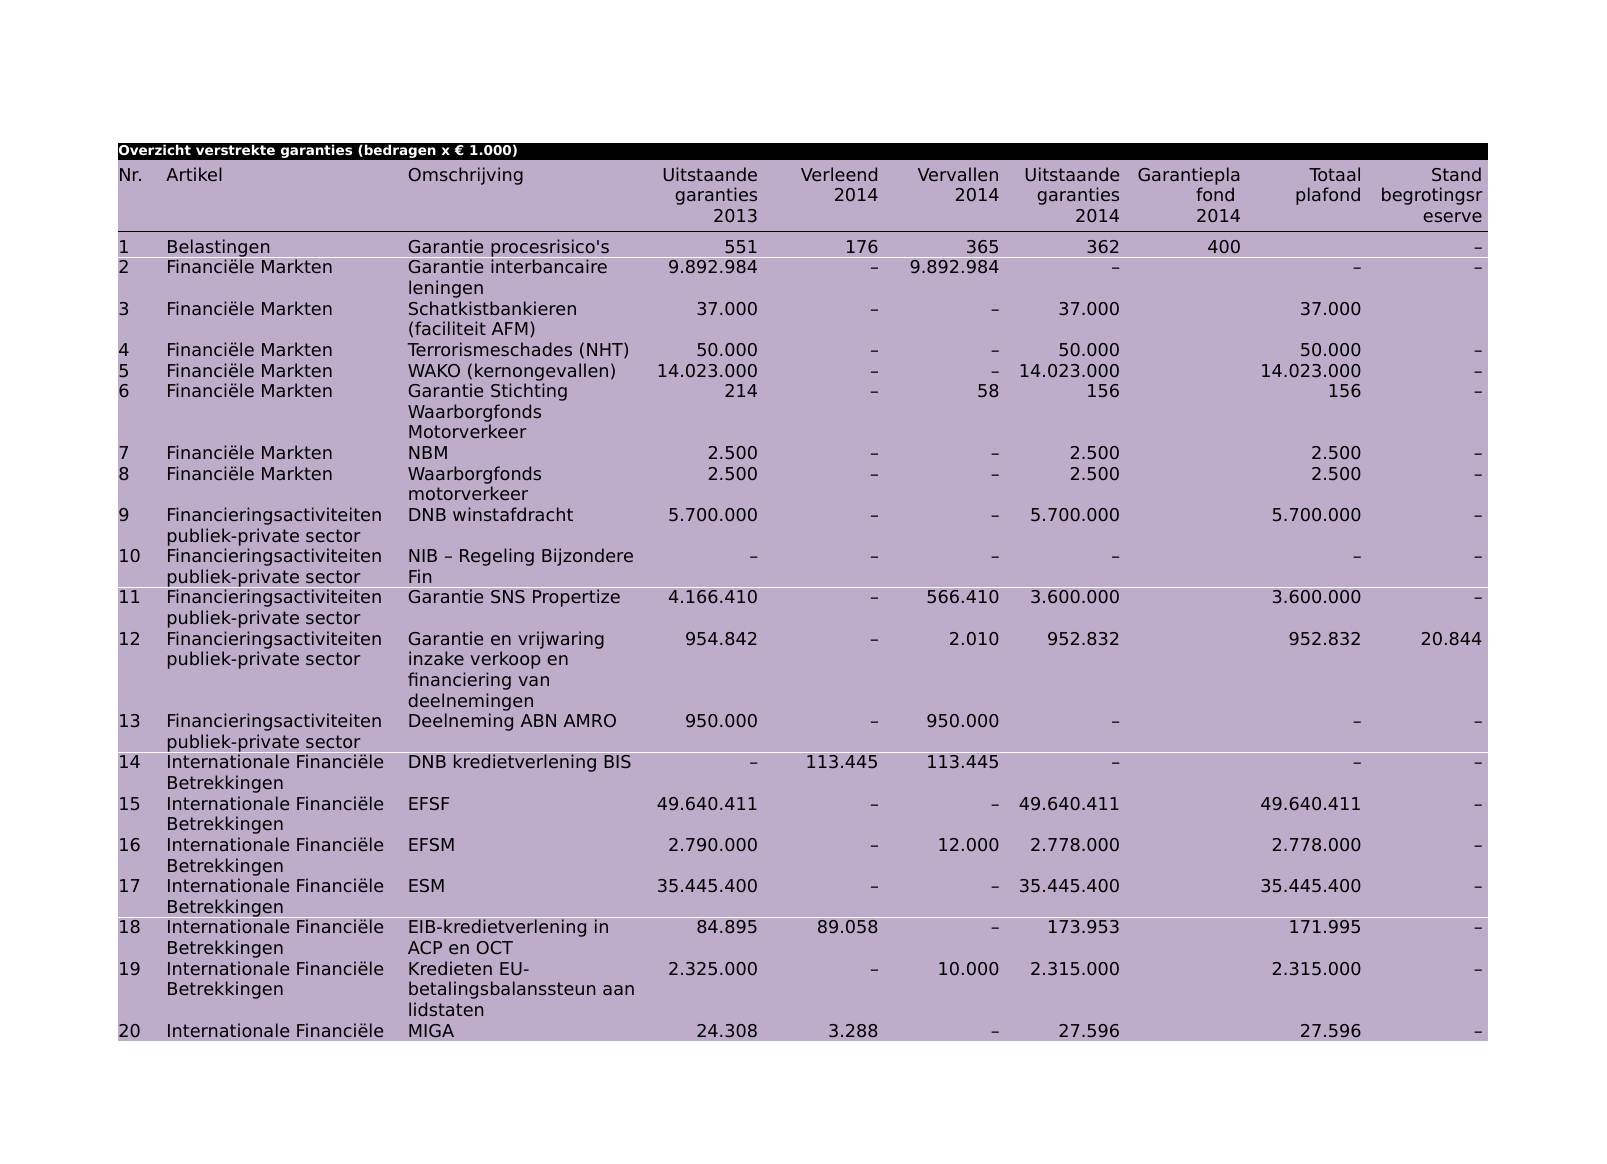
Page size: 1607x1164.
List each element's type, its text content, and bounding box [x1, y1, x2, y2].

table_cell – [764, 546, 884, 587]
table_cell 4 [118, 340, 160, 361]
table_cell – [885, 1021, 1005, 1041]
table_cell Internationale Financiële Betrekkingen [160, 876, 402, 917]
table_cell Internationale Financiële Betrekkingen [160, 794, 402, 835]
table_cell – [764, 361, 884, 381]
table_cell – [1247, 711, 1367, 752]
table_cell 2.790.000 [643, 835, 764, 876]
table_cell – [1368, 505, 1488, 546]
table_cell – [1368, 381, 1488, 443]
table_cell EFSM [402, 835, 643, 876]
table_cell – [1005, 711, 1126, 752]
table_cell – [1247, 753, 1367, 794]
table_cell – [1368, 588, 1488, 629]
table_cell – [1368, 794, 1488, 835]
table_cell NIB – Regeling Bijzondere Fin [402, 546, 643, 587]
table_cell 37.000 [643, 299, 764, 340]
table_cell 2.778.000 [1005, 835, 1126, 876]
table_cell 14 [118, 753, 160, 794]
table_cell 5 [118, 361, 160, 381]
table_cell – [764, 959, 884, 1021]
table_cell 950.000 [643, 711, 764, 752]
table_cell – [764, 464, 884, 505]
table_cell NBM [402, 443, 643, 464]
table_cell [1126, 629, 1247, 711]
table_cell – [885, 794, 1005, 835]
table_cell 566.410 [885, 588, 1005, 629]
table_cell – [764, 629, 884, 711]
table_cell Financiële Markten [160, 340, 402, 361]
table_cell EFSF [402, 794, 643, 835]
table_cell 1 [118, 232, 160, 257]
table_cell – [1368, 753, 1488, 794]
table_cell 2.500 [1005, 443, 1126, 464]
table_cell – [885, 876, 1005, 917]
table_cell [1126, 711, 1247, 752]
table_cell 84.895 [643, 918, 764, 959]
table_cell 156 [1247, 381, 1367, 443]
table_cell 3.288 [764, 1021, 884, 1041]
table_cell – [1368, 711, 1488, 752]
table_cell – [1368, 546, 1488, 587]
table_cell 2.315.000 [1247, 959, 1367, 1021]
table_cell Uitstaande garanties 2013 [643, 160, 764, 231]
table_cell 952.832 [1247, 629, 1367, 711]
table_cell 7 [118, 443, 160, 464]
table_cell 14.023.000 [1247, 361, 1367, 381]
table_cell 113.445 [764, 753, 884, 794]
table_cell 2.325.000 [643, 959, 764, 1021]
table_cell 8 [118, 464, 160, 505]
table_cell 19 [118, 959, 160, 1021]
table_cell 950.000 [885, 711, 1005, 752]
table_cell 49.640.411 [1247, 794, 1367, 835]
table_cell – [885, 340, 1005, 361]
table_cell Vervallen 2014 [885, 160, 1005, 231]
table_cell 49.640.411 [643, 794, 764, 835]
table_cell 400 [1126, 232, 1247, 257]
table_cell 9.892.984 [643, 258, 764, 299]
table_cell 365 [885, 232, 1005, 257]
table_cell – [1005, 753, 1126, 794]
table_cell Financieringsactiviteiten publiek-private sector [160, 546, 402, 587]
table_cell [1126, 381, 1247, 443]
table_cell – [885, 464, 1005, 505]
table_cell – [1368, 918, 1488, 959]
table_cell – [1368, 340, 1488, 361]
table_cell 952.832 [1005, 629, 1126, 711]
table_cell 18 [118, 918, 160, 959]
table_cell [1126, 959, 1247, 1021]
table_cell [1368, 299, 1488, 340]
table_cell 2.500 [643, 443, 764, 464]
table_cell EIB-kredietverlening in ACP en OCT [402, 918, 643, 959]
table_cell – [885, 299, 1005, 340]
table_cell – [1368, 835, 1488, 876]
table_cell – [1368, 232, 1488, 257]
table_cell [1126, 464, 1247, 505]
table_cell [1126, 876, 1247, 917]
table_cell 13 [118, 711, 160, 752]
table_cell 176 [764, 232, 884, 257]
table_cell 9.892.984 [885, 258, 1005, 299]
table_cell [1247, 232, 1367, 257]
table_cell 89.058 [764, 918, 884, 959]
table_cell – [1368, 876, 1488, 917]
table_cell Financiële Markten [160, 464, 402, 505]
table_cell 3 [118, 299, 160, 340]
table_cell Financiële Markten [160, 443, 402, 464]
table_cell [1126, 794, 1247, 835]
table_cell 35.445.400 [1247, 876, 1367, 917]
table_cell – [764, 876, 884, 917]
table_cell Financieringsactiviteiten publiek-private sector [160, 505, 402, 546]
table_cell – [1368, 443, 1488, 464]
table_header Overzicht verstrekte garanties (bedragen x € 1.000) [118, 143, 1488, 159]
table_cell 35.445.400 [643, 876, 764, 917]
table_cell 49.640.411 [1005, 794, 1126, 835]
table_cell Garantie Stichting Waarborgfonds Motorverkeer [402, 381, 643, 443]
table_cell [1126, 753, 1247, 794]
table_cell Internationale Financiële Betrekkingen [160, 753, 402, 794]
table_cell 3.600.000 [1005, 588, 1126, 629]
table_cell 2.315.000 [1005, 959, 1126, 1021]
table_cell 35.445.400 [1005, 876, 1126, 917]
table_cell 20 [118, 1021, 160, 1041]
table_cell [1126, 918, 1247, 959]
table_cell – [764, 443, 884, 464]
table_cell Verleend 2014 [764, 160, 884, 231]
table_cell Kredieten EU-betalingsbalanssteun aan lidstaten [402, 959, 643, 1021]
table_cell [1126, 443, 1247, 464]
table_cell Financiële Markten [160, 361, 402, 381]
table_cell – [764, 588, 884, 629]
table_cell – [885, 443, 1005, 464]
table_cell 58 [885, 381, 1005, 443]
table_cell 50.000 [1005, 340, 1126, 361]
table_cell 12 [118, 629, 160, 711]
table_cell 362 [1005, 232, 1126, 257]
table_cell 5.700.000 [1005, 505, 1126, 546]
table_cell WAKO (kernongevallen) [402, 361, 643, 381]
table_cell – [1368, 1021, 1488, 1041]
table_cell – [1368, 361, 1488, 381]
table_cell 2.500 [1247, 443, 1367, 464]
table_cell 24.308 [643, 1021, 764, 1041]
table_cell – [764, 505, 884, 546]
table_cell – [1368, 464, 1488, 505]
table_cell 2.500 [1247, 464, 1367, 505]
table_cell [1126, 361, 1247, 381]
table_cell [1126, 505, 1247, 546]
table_cell 15 [118, 794, 160, 835]
table_cell 2.010 [885, 629, 1005, 711]
table_cell – [885, 546, 1005, 587]
table_cell – [1005, 258, 1126, 299]
table_cell 3.600.000 [1247, 588, 1367, 629]
table_cell 2.500 [1005, 464, 1126, 505]
table_cell Financiële Markten [160, 258, 402, 299]
table_cell 37.000 [1247, 299, 1367, 340]
table_cell – [643, 546, 764, 587]
table_cell – [1368, 258, 1488, 299]
table_cell Omschrijving [402, 160, 643, 231]
table_cell 5.700.000 [1247, 505, 1367, 546]
table_cell DNB kredietverlening BIS [402, 753, 643, 794]
table_cell – [1368, 959, 1488, 1021]
table_cell Internationale Financiële Betrekkingen [160, 959, 402, 1021]
table_cell – [764, 711, 884, 752]
table_cell – [885, 918, 1005, 959]
table_cell 17 [118, 876, 160, 917]
table_cell 171.995 [1247, 918, 1367, 959]
table_cell Nr. [118, 160, 160, 231]
table_cell 2 [118, 258, 160, 299]
table_cell 10.000 [885, 959, 1005, 1021]
table_cell – [885, 361, 1005, 381]
table_cell Financieringsactiviteiten publiek-private sector [160, 629, 402, 711]
table_cell Financieringsactiviteiten publiek-private sector [160, 588, 402, 629]
table_cell 20.844 [1368, 629, 1488, 711]
table_cell 2.778.000 [1247, 835, 1367, 876]
table_cell 27.596 [1005, 1021, 1126, 1041]
table_cell Totaal plafond [1247, 160, 1367, 231]
table_cell Garantieplafond 2014 [1126, 160, 1247, 231]
table_cell – [764, 835, 884, 876]
table_cell Stand begrotingsreserve [1368, 160, 1488, 231]
table_cell Internationale Financiële [160, 1021, 402, 1041]
table_cell Financieringsactiviteiten publiek-private sector [160, 711, 402, 752]
table_cell Internationale Financiële Betrekkingen [160, 835, 402, 876]
table_cell – [1247, 258, 1367, 299]
table_cell 14.023.000 [643, 361, 764, 381]
table_cell – [764, 258, 884, 299]
table_cell 50.000 [643, 340, 764, 361]
table_cell 50.000 [1247, 340, 1367, 361]
table_cell Garantie interbancaire leningen [402, 258, 643, 299]
table_cell – [885, 505, 1005, 546]
table_cell Garantie SNS Propertize [402, 588, 643, 629]
table_cell 6 [118, 381, 160, 443]
table_cell Internationale Financiële Betrekkingen [160, 918, 402, 959]
table_cell Waarborgfonds motorverkeer [402, 464, 643, 505]
table_cell Terrorismeschades (NHT) [402, 340, 643, 361]
table_cell 173.953 [1005, 918, 1126, 959]
table_cell Artikel [160, 160, 402, 231]
table_cell 37.000 [1005, 299, 1126, 340]
table_cell – [764, 794, 884, 835]
table_cell 5.700.000 [643, 505, 764, 546]
table_cell 113.445 [885, 753, 1005, 794]
table_cell ESM [402, 876, 643, 917]
table_cell Schatkistbankieren (faciliteit AFM) [402, 299, 643, 340]
table_cell [1126, 835, 1247, 876]
table_cell MIGA [402, 1021, 643, 1041]
table_cell [1126, 299, 1247, 340]
table_cell Financiële Markten [160, 381, 402, 443]
table_cell 2.500 [643, 464, 764, 505]
table_cell – [643, 753, 764, 794]
table_cell Garantie en vrijwaring inzake verkoop en financiering van deelnemingen [402, 629, 643, 711]
table_cell Financiële Markten [160, 299, 402, 340]
table_cell 9 [118, 505, 160, 546]
table_cell 214 [643, 381, 764, 443]
table_cell 954.842 [643, 629, 764, 711]
table_cell 14.023.000 [1005, 361, 1126, 381]
table_cell 551 [643, 232, 764, 257]
table_cell – [764, 299, 884, 340]
table_cell [1126, 1021, 1247, 1041]
table_cell Belastingen [160, 232, 402, 257]
table_cell – [1247, 546, 1367, 587]
table_cell – [764, 381, 884, 443]
table_cell Deelneming ABN AMRO [402, 711, 643, 752]
table_cell [1126, 340, 1247, 361]
table_cell 27.596 [1247, 1021, 1367, 1041]
table_cell Garantie procesrisico's [402, 232, 643, 257]
table_cell 4.166.410 [643, 588, 764, 629]
table_cell 156 [1005, 381, 1126, 443]
table_cell [1126, 546, 1247, 587]
table_cell – [764, 340, 884, 361]
table_cell [1126, 588, 1247, 629]
table_cell [1126, 258, 1247, 299]
table_cell – [1005, 546, 1126, 587]
table_cell 10 [118, 546, 160, 587]
table_cell 12.000 [885, 835, 1005, 876]
table_cell Uitstaande garanties 2014 [1005, 160, 1126, 231]
table_cell DNB winstafdracht [402, 505, 643, 546]
table_cell 16 [118, 835, 160, 876]
table_cell 11 [118, 588, 160, 629]
